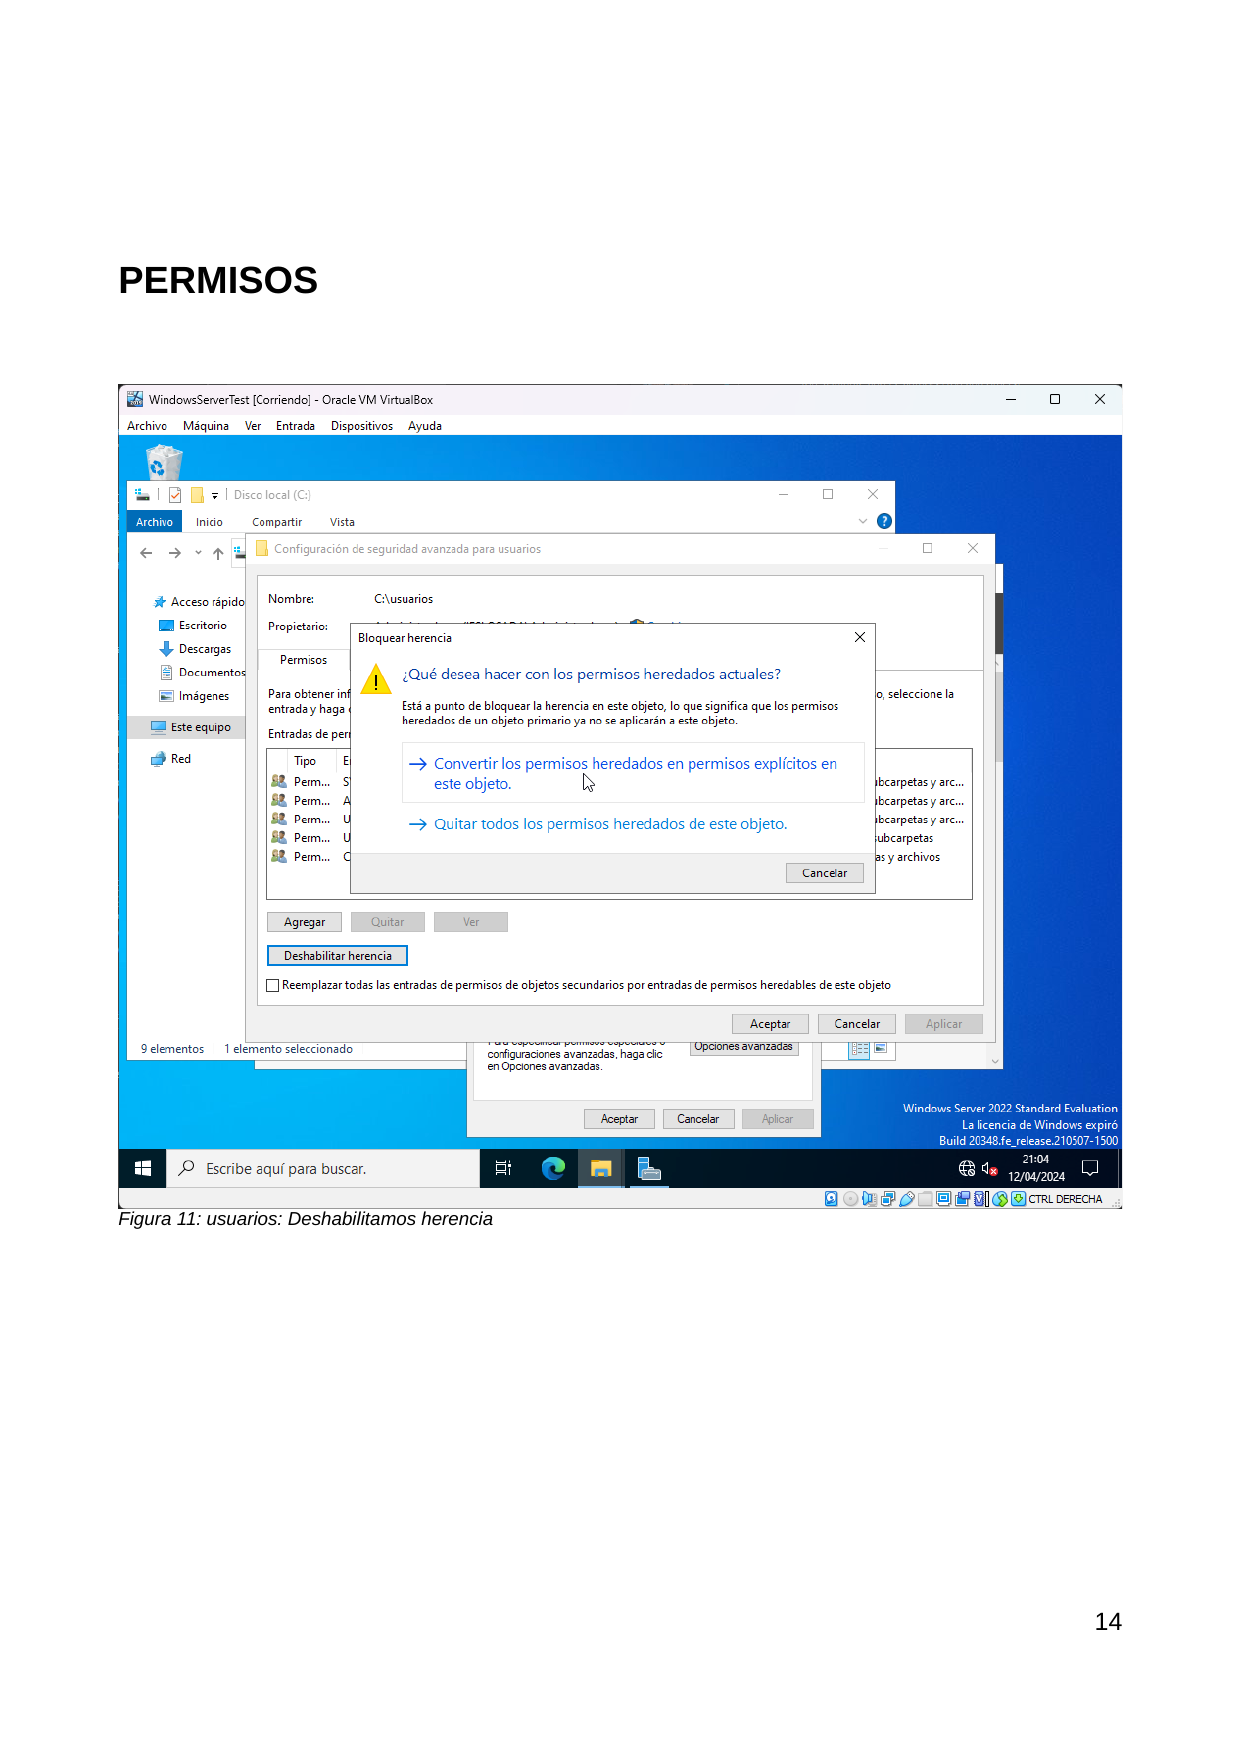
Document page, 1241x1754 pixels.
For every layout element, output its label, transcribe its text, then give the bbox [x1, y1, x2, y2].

text Figura 11: usuarios: Deshabilitamos herencia [118, 1209, 1122, 1230]
subtitle PERMISOS [118, 258, 1122, 302]
picture [118, 384, 1123, 1209]
